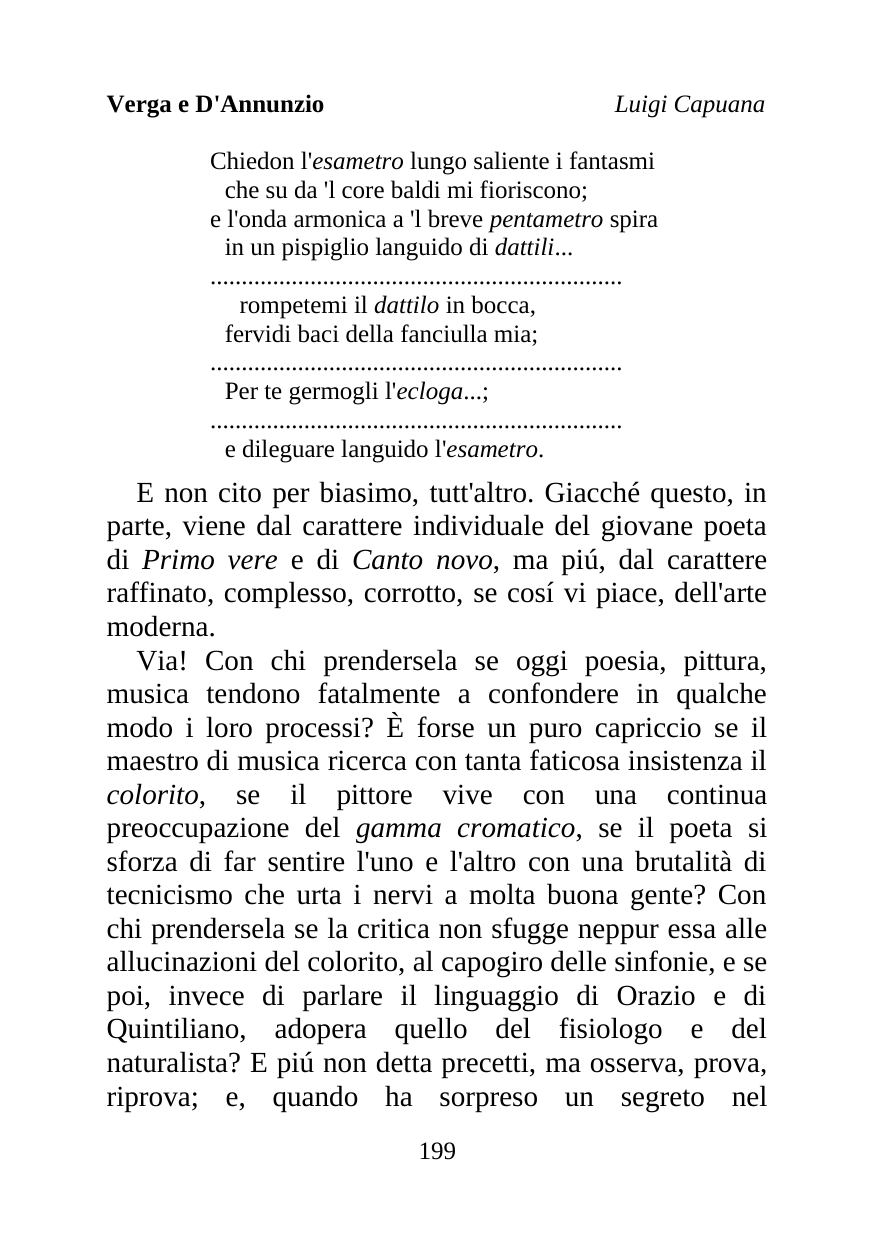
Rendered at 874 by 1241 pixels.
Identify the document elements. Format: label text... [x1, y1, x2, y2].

text E non cito per biasimo, tutt'altro. Giacché questo, in parte, viene dal carattere individuale del giovane poeta di Primo vere e di Canto novo, ma piú, dal carattere raffinato, complesso, corrotto, se cosí vi piace, dell'arte moderna. [106, 475, 768, 643]
text .................................................................. [210, 261, 768, 290]
text rompetemi il dattilo in bocca, fervidi baci della fanciulla mia; [224, 290, 768, 347]
text e dileguare languido l'esametro. [224, 434, 768, 462]
text Via! Con chi prendersela se oggi poesia, pittura, musica tendono fatalmente a confondere in qualche modo i loro processi? È forse un puro capriccio se il maestro di musica ricerca con tanta faticosa insistenza il colorito, se il pittore vive con una continua preoccupazione del gamma cromatico, se il poeta si sforza di far sentire l'uno e l'altro con una brutalità di tecnicismo che urta i nervi a molta buona gente? Con chi prendersela se la critica non sfugge neppur essa alle allucinazioni del colorito, al capogiro delle sinfonie, e se poi, invece di parlare il linguaggio di Orazio e di Quintiliano, adopera quello del fisiologo e del naturalista? E piú non detta precetti, ma osserva, prova, riprova; e, quando ha sorpreso un segreto nel [106, 643, 768, 1112]
text .................................................................. [210, 405, 768, 434]
text Chiedon l'esametro lungo saliente i fantasmi che su da 'l core baldi mi fioriscono; [210, 146, 768, 204]
text .................................................................. [210, 347, 768, 376]
text Per te germogli l'ecloga...; [224, 376, 768, 405]
text e l'onda armonica a 'l breve pentametro spira in un pispiglio languido di dattili... [210, 204, 768, 261]
